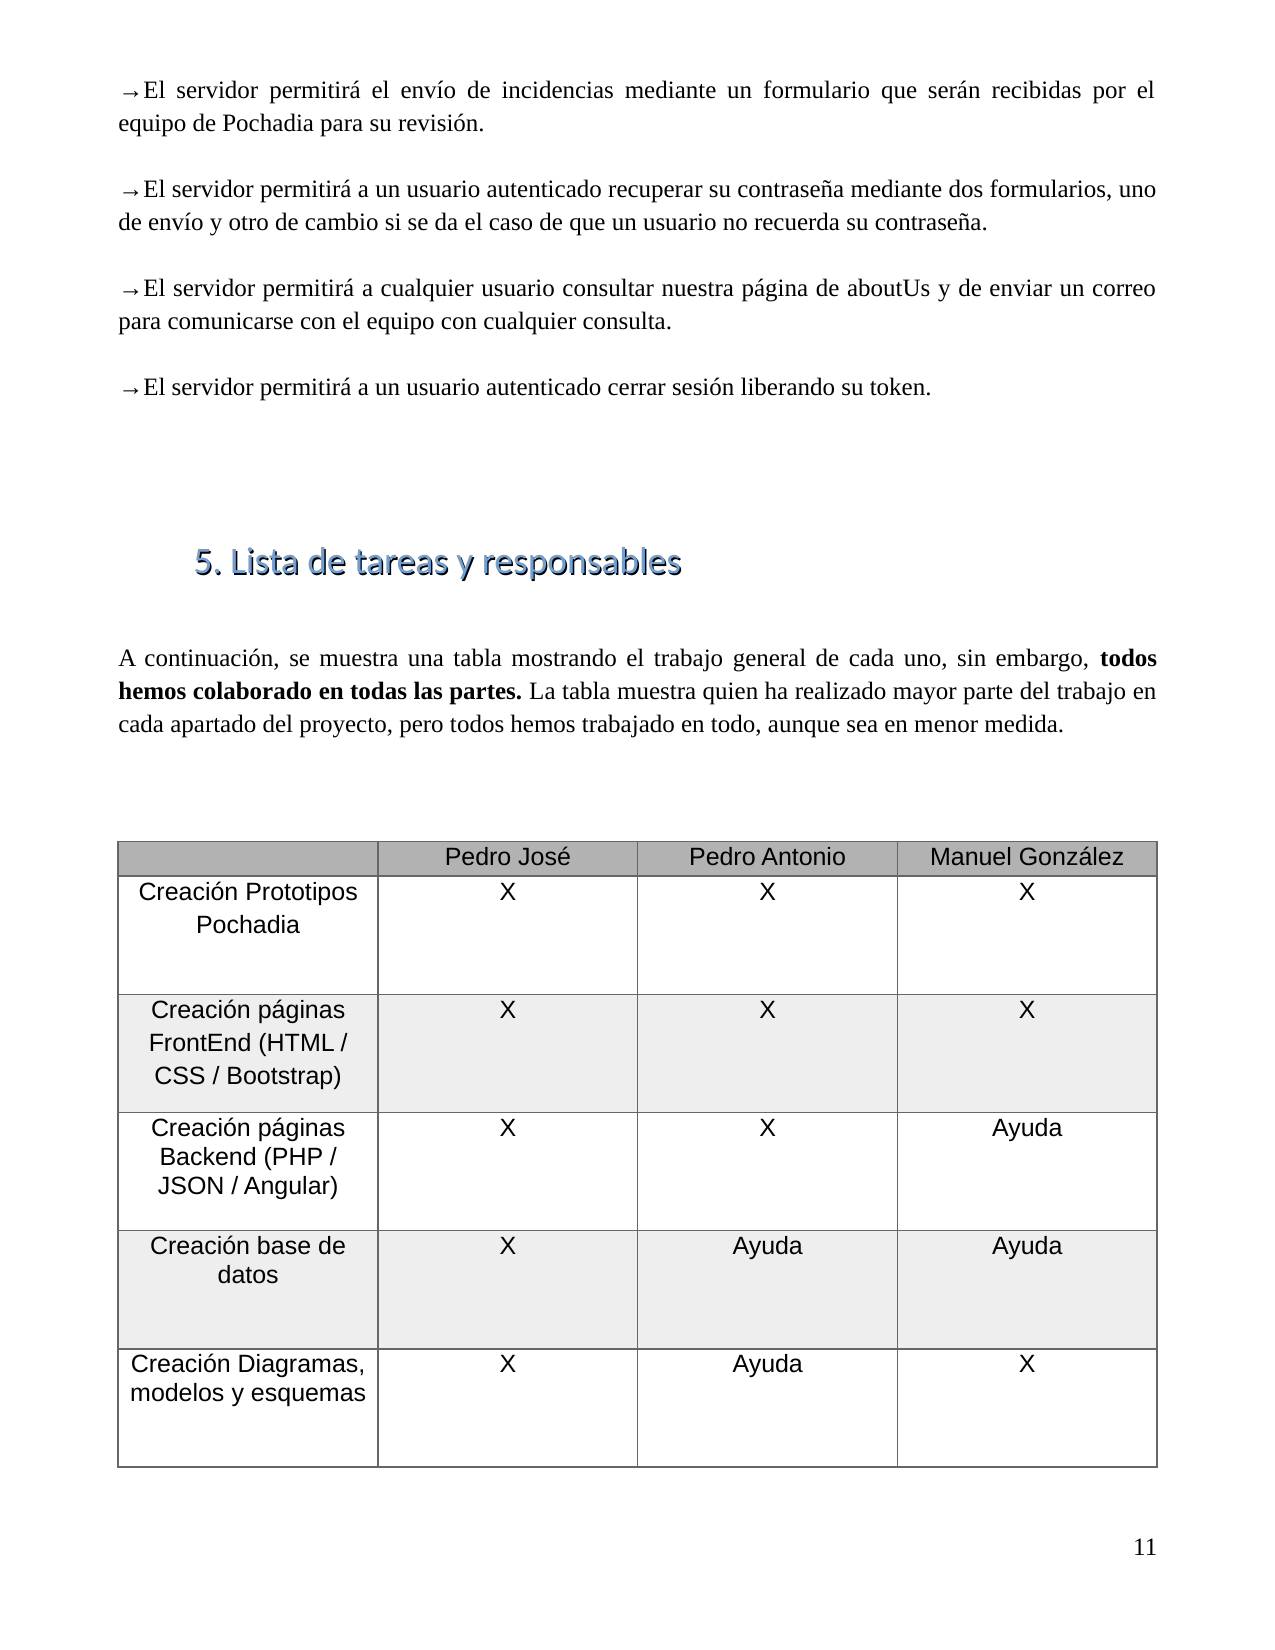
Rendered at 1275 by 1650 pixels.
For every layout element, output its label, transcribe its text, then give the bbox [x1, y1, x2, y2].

table_header Pedro José [379, 842, 637, 875]
table_cell Creación Prototipos Pochadia [119, 877, 377, 993]
table_cell X [379, 995, 637, 1112]
table_cell X [898, 995, 1156, 1112]
table_cell Creación páginas FrontEnd (HTML / CSS / Bootstrap) [119, 995, 377, 1112]
table_cell X [898, 1350, 1156, 1466]
text →El servidor permitirá el envío de incidencias mediante un formulario que serán recibidas por el equipo de Pochadia para su revisión. [118, 75, 1157, 137]
table_cell Ayuda [898, 1113, 1156, 1230]
table_cell X [638, 995, 897, 1112]
table_header Pedro Antonio [638, 842, 897, 875]
table_cell X [379, 1350, 637, 1466]
table_header Manuel González [898, 842, 1156, 875]
table_cell X [898, 877, 1156, 993]
table_cell Creación páginas Backend (PHP / JSON / Angular) [119, 1113, 377, 1230]
table_cell Creación base de datos [119, 1231, 377, 1348]
text →El servidor permitirá a cualquier usuario consultar nuestra página de aboutUs y de enviar un correo para comunicarse con el equipo con cualquier consulta. [118, 273, 1157, 335]
text →El servidor permitirá a un usuario autenticado cerrar sesión liberando su token. [118, 372, 1157, 401]
text →El servidor permitirá a un usuario autenticado recuperar su contraseña mediante dos formularios, uno de envío y otro de cambio si se da el caso de que un usuario no recuerda su contraseña. [118, 174, 1157, 236]
table_cell Ayuda [638, 1350, 897, 1466]
table_cell X [379, 1113, 637, 1230]
table_cell X [638, 1113, 897, 1230]
table_header [119, 842, 377, 875]
table_cell Creación Diagramas, modelos y esquemas [119, 1350, 377, 1466]
table_cell X [638, 877, 897, 993]
text A continuación, se muestra una tabla mostrando el trabajo general de cada uno, sin embargo, todos hemos colaborado en todas las partes. La tabla muestra quien ha realizado mayor parte del trabajo en cada apartado del proyecto, pero todos hemos trabajado en todo, aunque sea en menor medida. [118, 643, 1157, 737]
table_cell Ayuda [638, 1231, 897, 1348]
text 5. Lista de tareas y responsables [118, 537, 1157, 583]
table_cell X [379, 877, 637, 993]
table_cell X [379, 1231, 637, 1348]
table_cell Ayuda [898, 1231, 1156, 1348]
